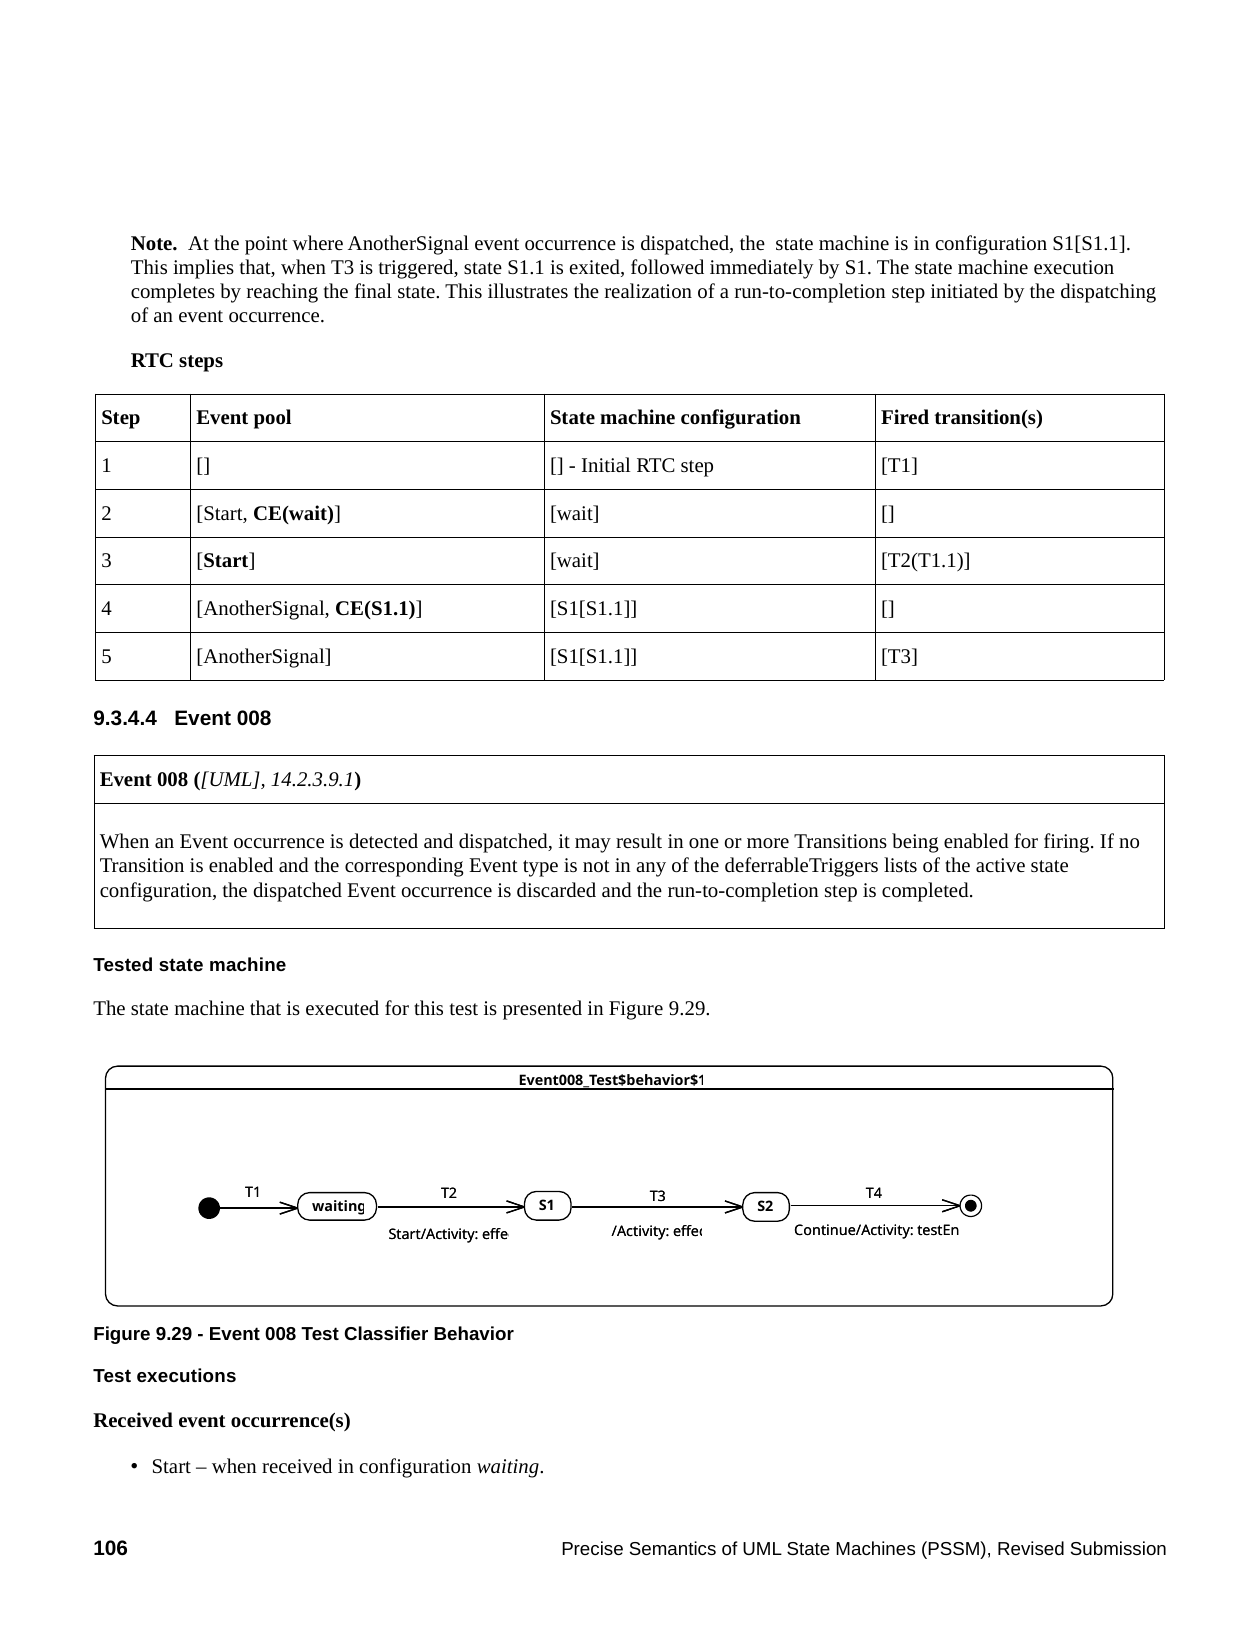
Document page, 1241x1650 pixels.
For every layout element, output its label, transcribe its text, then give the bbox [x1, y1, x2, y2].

table_cell [] [876, 490, 1164, 537]
table_cell [] - Initial RTC step [545, 442, 875, 489]
table_header Step [96, 395, 190, 441]
table_cell [wait] [545, 538, 875, 584]
table_header Event pool [191, 395, 544, 441]
table_cell [wait] [545, 490, 875, 537]
subtitle Event 008 [93, 705, 1164, 730]
list Start – when received in configuration waiting. [131, 1453, 1164, 1478]
text Note. At the point where AnotherSignal event occurrence is dispatched, the state machine is in configuration S1[S1.1]. This implies that, when T3 is triggered, state S1.1 is exited, followed immediately by S1. The state machine execution completes by reaching the final state. This illustrates the realization of a run-to-completion step initiated by the dispatching of an event occurrence. [131, 231, 1164, 327]
table_cell 1 [96, 442, 190, 489]
table_cell [T2(T1.1)] [876, 538, 1164, 584]
subtitle Tested state machine [93, 953, 1164, 975]
table_cell 2 [96, 490, 190, 537]
table_cell [AnotherSignal] [191, 633, 544, 680]
table_cell [S1[S1.1]] [545, 585, 875, 632]
table_cell 4 [96, 585, 190, 632]
subtitle Test executions [93, 1041, 1164, 1387]
text Figure 9.29 - Event 008 Test Classifier Behavior [93, 1054, 1127, 1344]
text RTC steps [131, 348, 1164, 372]
table_cell 5 [96, 633, 190, 680]
table_cell [] [876, 585, 1164, 632]
table_cell [] [191, 442, 544, 489]
table_cell [AnotherSignal, CE(S1.1)] [191, 585, 544, 632]
table_cell [S1[S1.1]] [545, 633, 875, 680]
table_cell [T3] [876, 633, 1164, 680]
table_header Fired transition(s) [876, 395, 1164, 441]
table_cell [Start] [191, 538, 544, 584]
table_header State machine configuration [545, 395, 875, 441]
table_cell 3 [96, 538, 190, 584]
table_cell [Start, CE(wait)] [191, 490, 544, 537]
table_cell [T1] [876, 442, 1164, 489]
table_header Event 008 ([UML], 14.2.3.9.1) [95, 756, 1164, 802]
table_cell When an Event occurrence is detected and dispatched, it may result in one or more Transitions being enabled for firing. If no Transition is enabled and the corresponding Event type is not in any of the deferrableTriggers lists of the active state configuration, the dispatched Event occurrence is discarded and the run-to-completion step is completed. [95, 804, 1164, 928]
text Received event occurrence(s) [93, 1408, 1164, 1432]
text The state machine that is executed for this test is presented in Figure 9.29. [93, 996, 1164, 1020]
